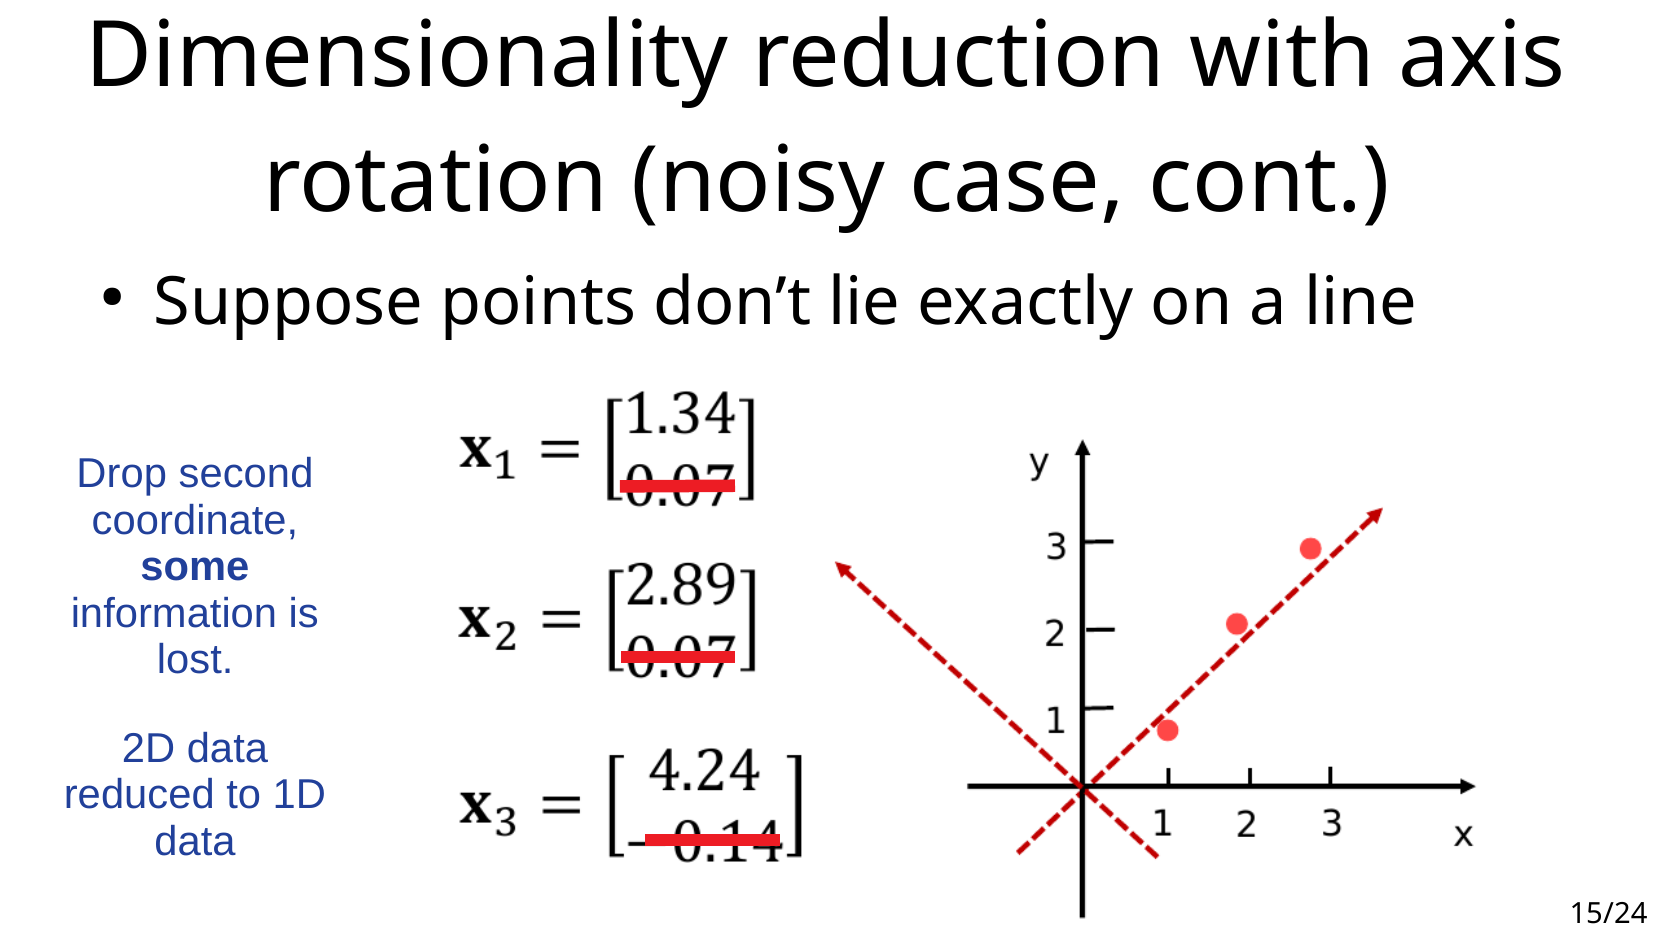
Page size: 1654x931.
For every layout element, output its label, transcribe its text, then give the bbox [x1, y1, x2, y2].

list Suppose points don’t lie exactly on a line [82, 253, 1571, 793]
picture [435, 793, 1515, 924]
text_box Drop second coordinate, some information is lost. 2D data reduced to 1D data [45, 442, 346, 872]
title Dimensionality reduction with axis rotation (noisy case, cont.) [82, 1, 1571, 226]
